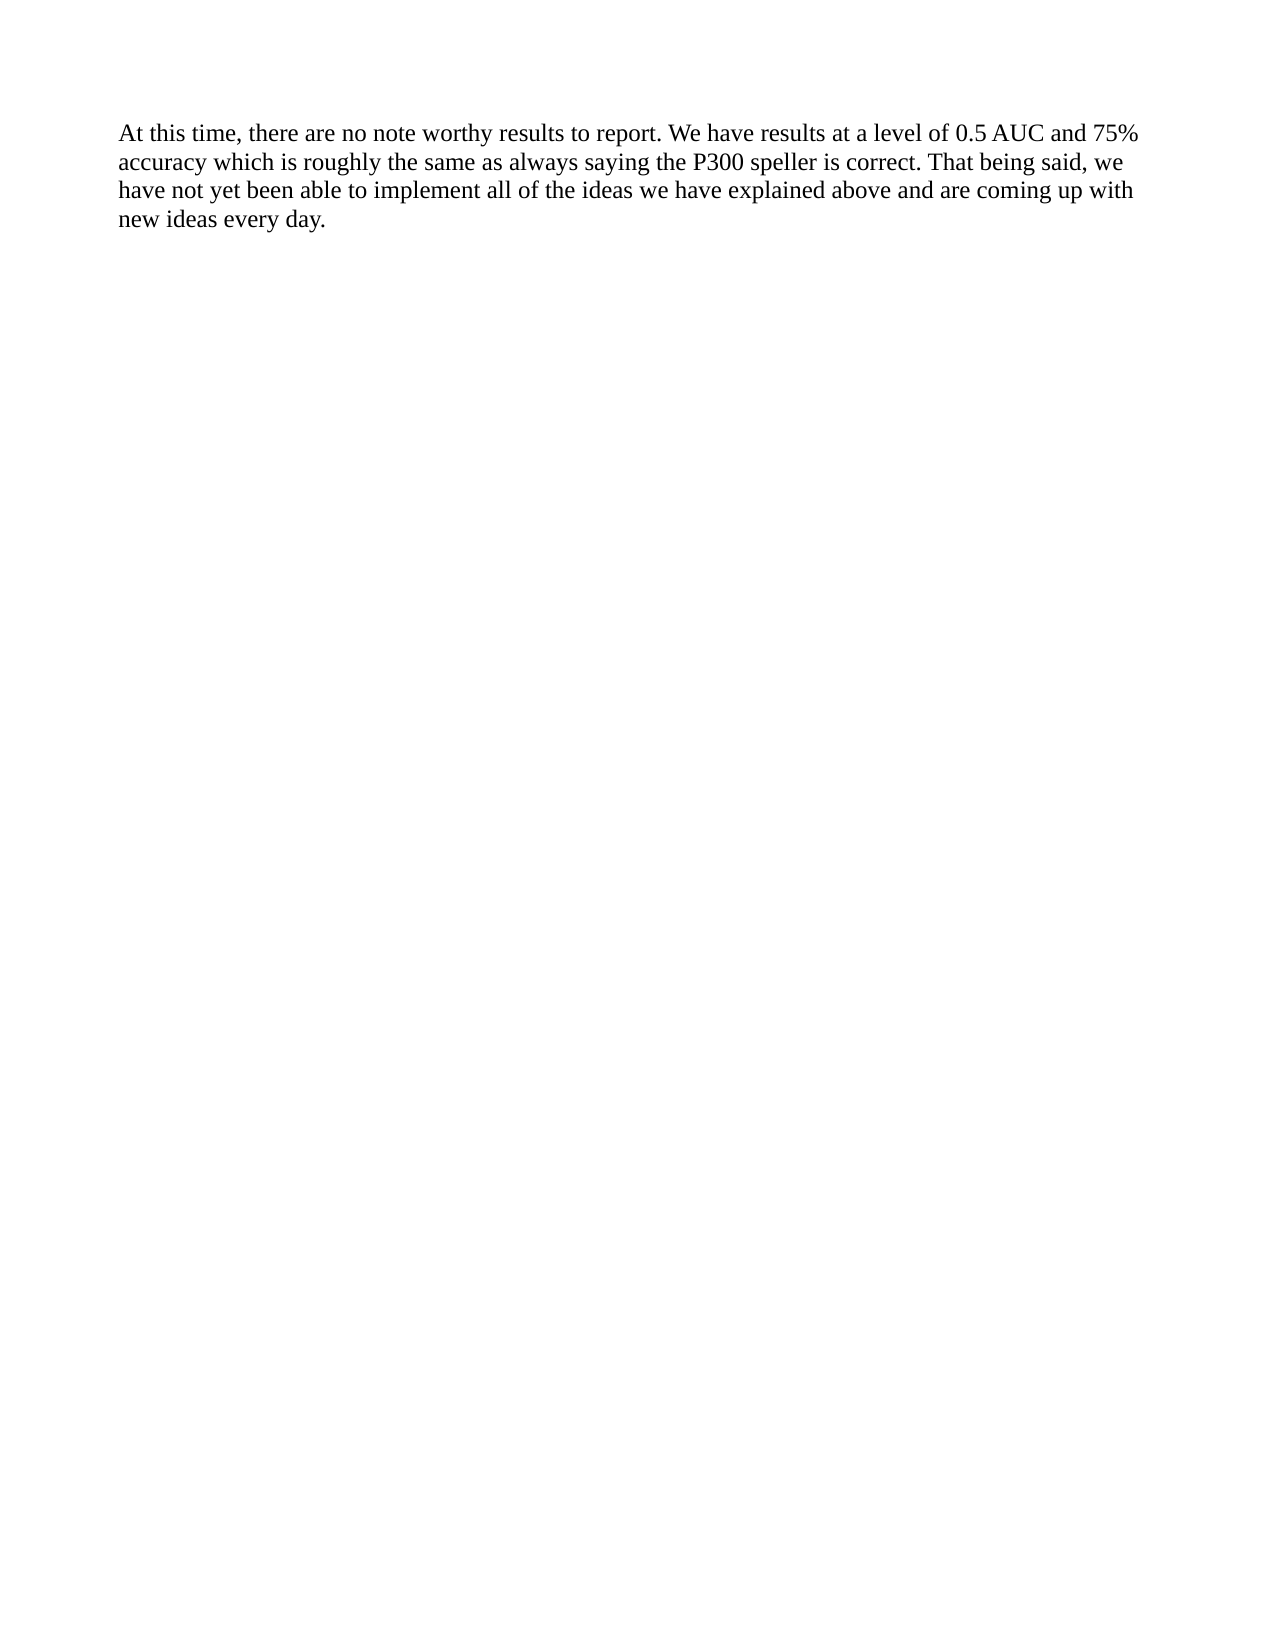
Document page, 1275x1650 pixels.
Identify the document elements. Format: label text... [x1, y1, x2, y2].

text At this time, there are no note worthy results to report. We have results at a level of 0.5 AUC and 75% accuracy which is roughly the same as always saying the P300 speller is correct. That being said, we have not yet been able to implement all of the ideas we have explained above and are coming up with new ideas every day. [118, 118, 1157, 233]
